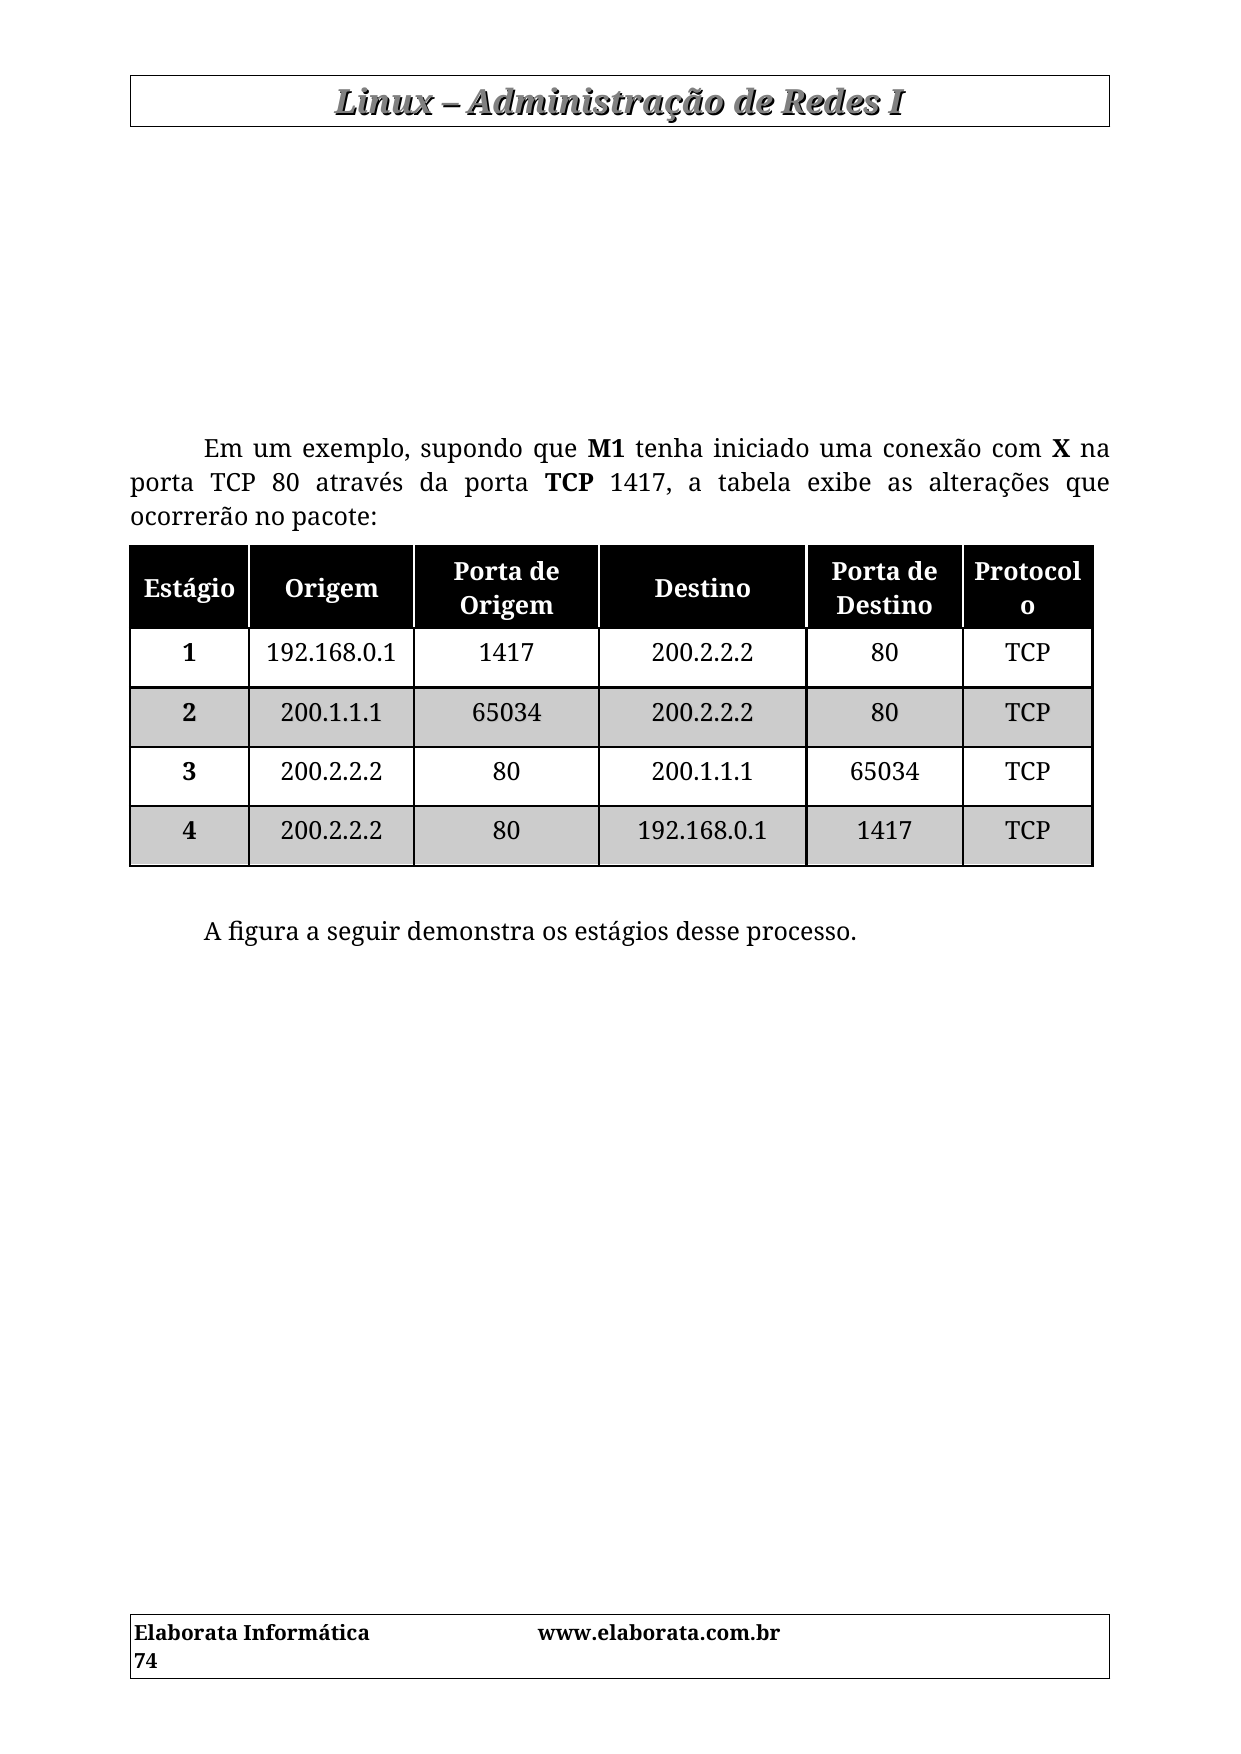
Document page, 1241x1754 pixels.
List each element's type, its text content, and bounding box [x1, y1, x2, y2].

table_cell 200.2.2.2 [250, 748, 413, 805]
table_cell 65034 [808, 748, 962, 805]
table_cell 80 [808, 689, 962, 746]
table_header Destino [600, 548, 805, 627]
text Em um exemplo, supondo que M1 tenha iniciado uma conexão com X na porta TCP 80 através da porta TCP 1417, a tabela exibe as alterações que ocorrerão no pacote: [130, 431, 1110, 533]
table_header Protocolo [964, 548, 1091, 627]
table_cell 200.1.1.1 [250, 689, 413, 746]
table_cell 3 [131, 748, 248, 805]
table_cell TCP [964, 807, 1091, 864]
table_header Porta de Origem [415, 548, 598, 627]
table_cell 200.2.2.2 [250, 807, 413, 864]
table_cell 80 [415, 807, 598, 864]
table_cell 1417 [808, 807, 962, 864]
table_cell 200.1.1.1 [600, 748, 805, 805]
table_cell 65034 [415, 689, 598, 746]
table_cell 192.168.0.1 [250, 629, 413, 686]
table_cell 2 [131, 689, 248, 746]
table_cell 4 [131, 807, 248, 864]
table_cell TCP [964, 748, 1091, 805]
table_cell 192.168.0.1 [600, 807, 805, 864]
table_header Porta de Destino [808, 548, 962, 627]
table_header Origem [250, 548, 413, 627]
table_cell 200.2.2.2 [600, 629, 805, 686]
table_cell TCP [964, 629, 1091, 686]
table_cell 80 [808, 629, 962, 686]
table_cell 1 [131, 629, 248, 686]
table_cell TCP [964, 689, 1091, 746]
table_header Estágio [131, 548, 248, 627]
text A figura a seguir demonstra os estágios desse processo. [130, 913, 1110, 947]
table_cell 1417 [415, 629, 598, 686]
table_cell 200.2.2.2 [600, 689, 805, 746]
table_cell 80 [415, 748, 598, 805]
